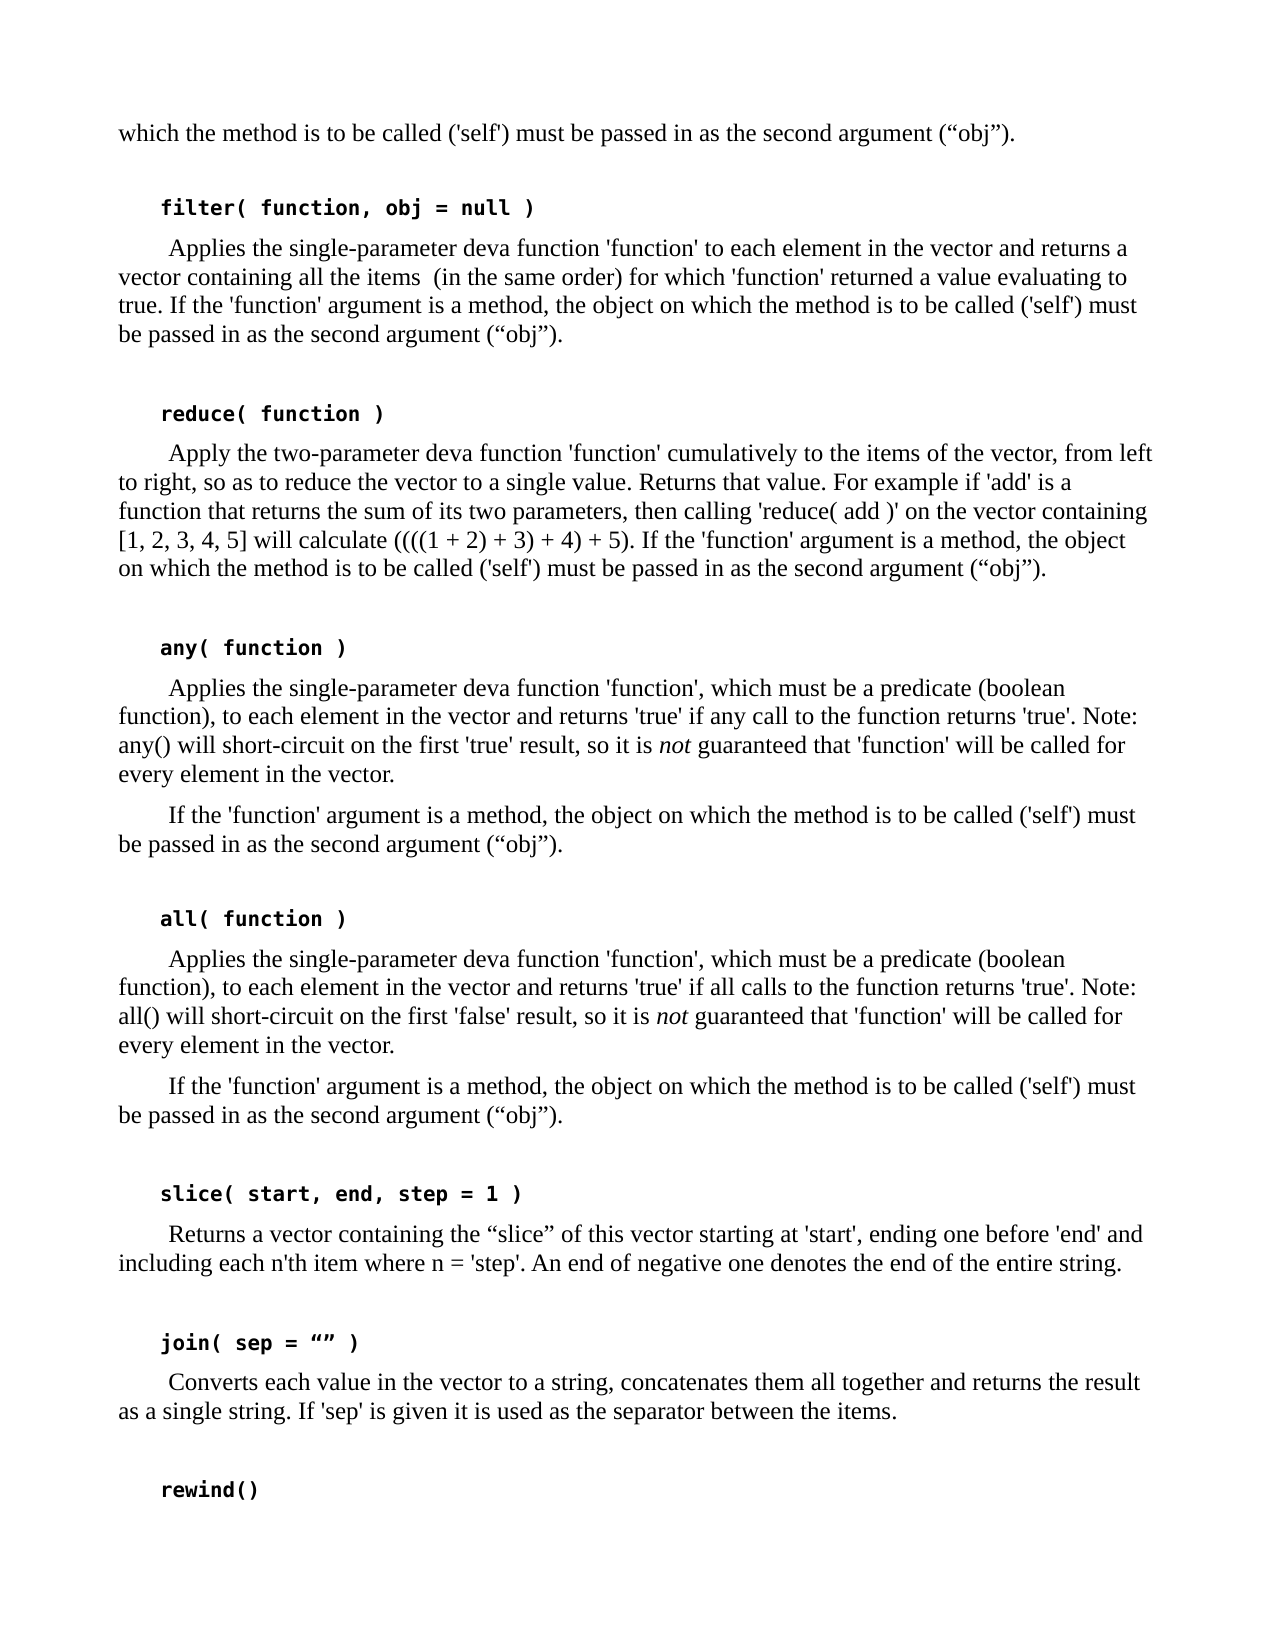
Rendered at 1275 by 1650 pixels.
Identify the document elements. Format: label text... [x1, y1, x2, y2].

text filter( function, obj = null ) [118, 196, 1157, 220]
text Applies the single-parameter deva function 'function' to each element in the vector and returns a vector containing all the items (in the same order) for which 'function' returned a value evaluating to true. If the 'function' argument is a method, the object on which the method is to be called ('self') must be passed in as the second argument (“obj”). [118, 233, 1157, 348]
text Returns a vector containing the “slice” of this vector starting at 'start', ending one before 'end' and including each n'th item where n = 'step'. An end of negative one denotes the end of the entire string. [118, 1219, 1157, 1277]
text any( function ) [118, 636, 1157, 660]
text If the 'function' argument is a method, the object on which the method is to be called ('self') must be passed in as the second argument (“obj”). [118, 800, 1157, 858]
text slice( start, end, step = 1 ) [118, 1182, 1157, 1207]
text Apply the two-parameter deva function 'function' cumulatively to the items of the vector, from left to right, so as to reduce the vector to a single value. Returns that value. For example if 'add' is a function that returns the sum of its two parameters, then calling 'reduce( add )' on the vector containing [1, 2, 3, 4, 5] will calculate ((((1 + 2) + 3) + 4) + 5). If the 'function' argument is a method, the object on which the method is to be called ('self') must be passed in as the second argument (“obj”). [118, 438, 1157, 582]
text If the 'function' argument is a method, the object on which the method is to be called ('self') must be passed in as the second argument (“obj”). [118, 1071, 1157, 1129]
text Converts each value in the vector to a string, concatenates them all together and returns the result as a single string. If 'sep' is given it is used as the separator between the items. [118, 1367, 1157, 1425]
text Applies the single-parameter deva function 'function', which must be a predicate (boolean function), to each element in the vector and returns 'true' if any call to the function returns 'true'. Note: any() will short-circuit on the first 'true' result, so it is not guaranteed that 'function' will be called for every element in the vector. [118, 673, 1157, 788]
text join( sep = “” ) [118, 1331, 1157, 1355]
text rewind() [118, 1478, 1157, 1503]
text Applies the single-parameter deva function 'function', which must be a predicate (boolean function), to each element in the vector and returns 'true' if all calls to the function returns 'true'. Note: all() will short-circuit on the first 'false' result, so it is not guaranteed that 'function' will be called for every element in the vector. [118, 944, 1157, 1059]
text reduce( function ) [118, 402, 1157, 426]
text all( function ) [118, 907, 1157, 931]
text which the method is to be called ('self') must be passed in as the second argument (“obj”). [118, 118, 1157, 147]
